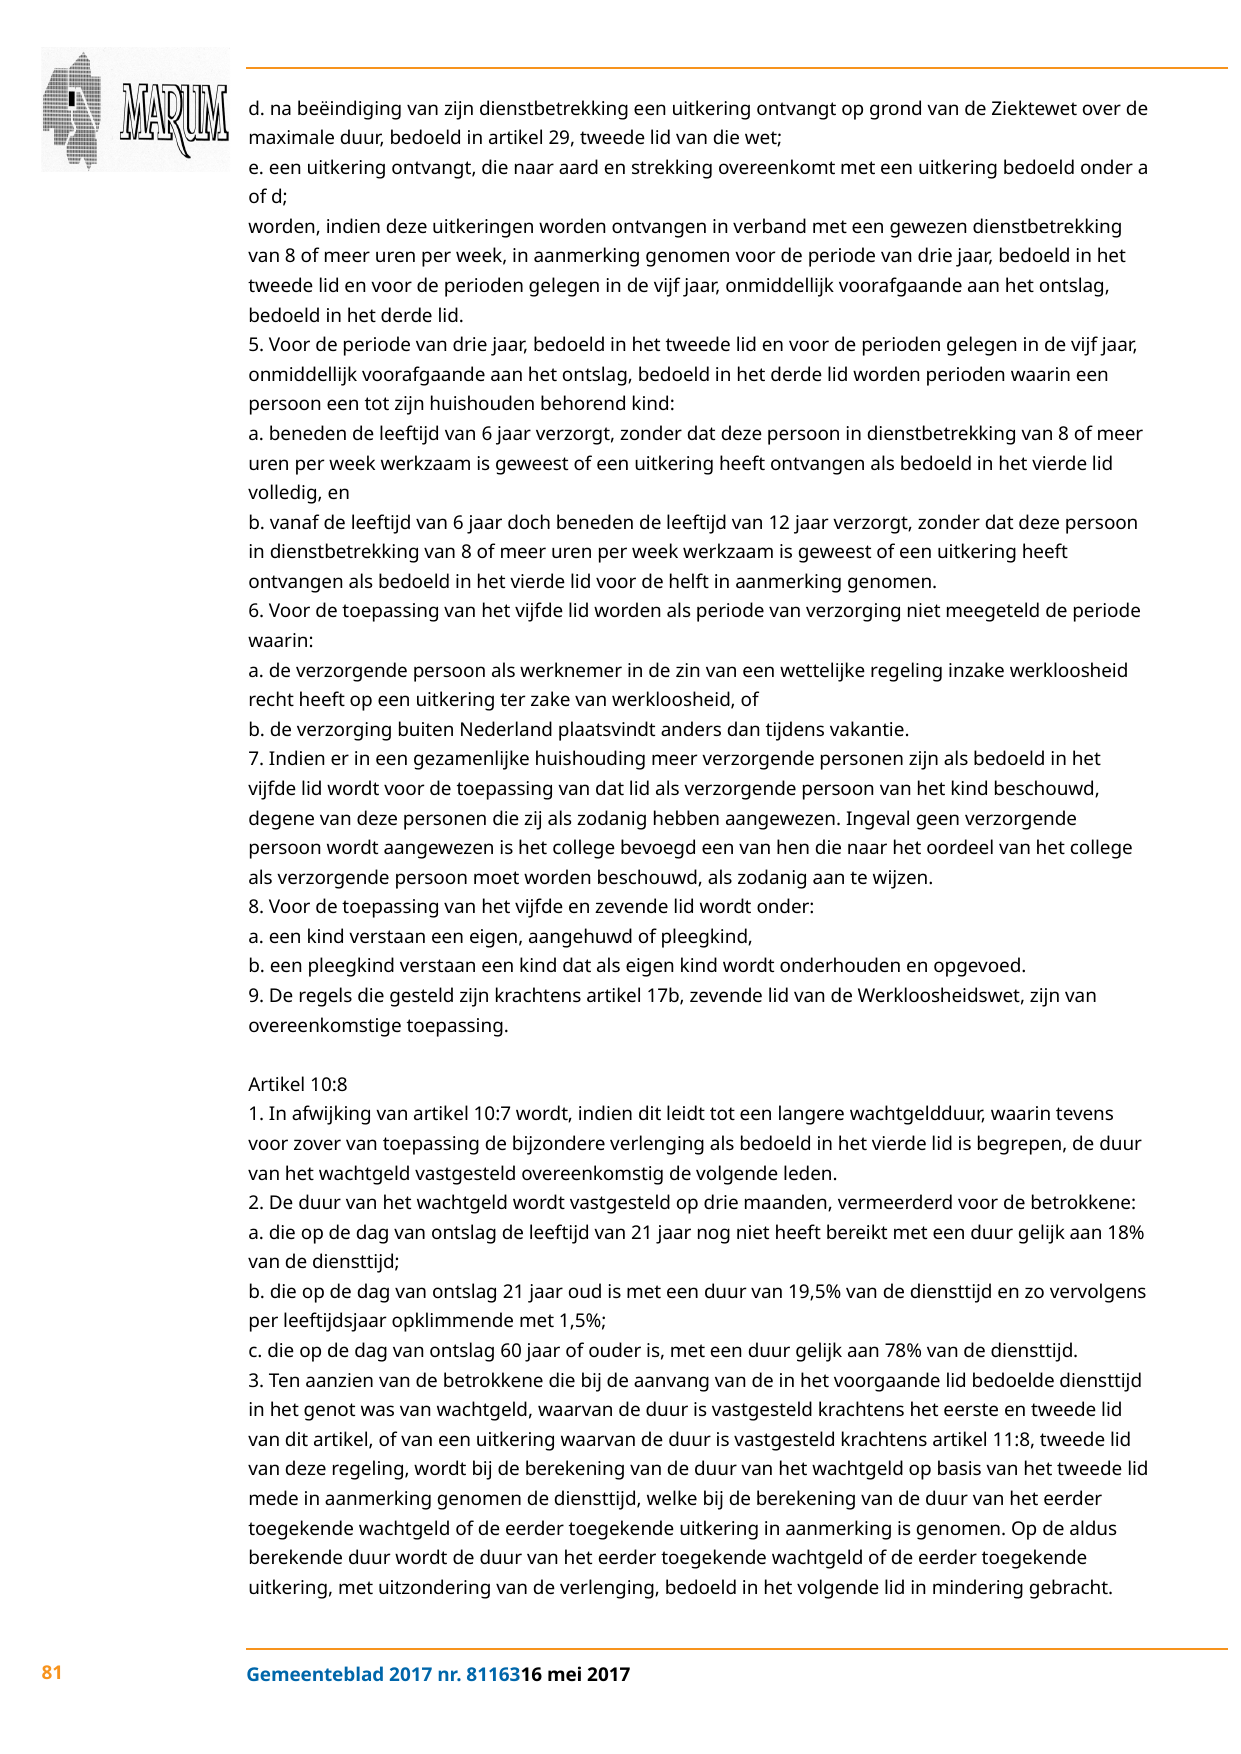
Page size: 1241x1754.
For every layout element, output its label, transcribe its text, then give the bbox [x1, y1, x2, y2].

text Artikel 10:8 [248, 1071, 1152, 1097]
text b. een pleegkind verstaan een kind dat als eigen kind wordt onderhouden en opgevoed. [248, 953, 1152, 978]
text b. die op de dag van ontslag 21 jaar oud is met een duur van 19,5% van de diensttijd en zo vervolgens per leeftijdsjaar opklimmende met 1,5%; [248, 1278, 1152, 1333]
text d. na beëindiging van zijn dienstbetrekking een uitkering ontvangt op grond van de Ziektewet over de maximale duur, bedoeld in artikel 29, tweede lid van die wet; [248, 95, 1152, 150]
text 2. De duur van het wachtgeld wordt vastgesteld op drie maanden, vermeerderd voor de betrokkene: [248, 1189, 1152, 1215]
text 8. Voor de toepassing van het vijfde en zevende lid wordt onder: [248, 893, 1152, 919]
text e. een uitkering ontvangt, die naar aard en strekking overeenkomt met een uitkering bedoeld onder a of d; [248, 154, 1152, 209]
text a. de verzorgende persoon als werknemer in de zin van een wettelijke regeling inzake werkloosheid recht heeft op een uitkering ter zake van werkloosheid, of [248, 657, 1152, 712]
text c. die op de dag van ontslag 60 jaar of ouder is, met een duur gelijk aan 78% van de diensttijd. [248, 1337, 1152, 1363]
text a. een kind verstaan een eigen, aangehuwd of pleegkind, [248, 923, 1152, 949]
text worden, indien deze uitkeringen worden ontvangen in verband met een gewezen dienstbetrekking van 8 of meer uren per week, in aanmerking genomen voor de periode van drie jaar, bedoeld in het tweede lid en voor de perioden gelegen in de vijf jaar, onmiddellijk voorafgaande aan het ontslag, bedoeld in het derde lid. [248, 213, 1152, 328]
text b. vanaf de leeftijd van 6 jaar doch beneden de leeftijd van 12 jaar verzorgt, zonder dat deze persoon in dienstbetrekking van 8 of meer uren per week werkzaam is geweest of een uitkering heeft ontvangen als bedoeld in het vierde lid voor de helft in aanmerking genomen. [248, 509, 1152, 594]
picture [41, 47, 231, 172]
text 9. De regels die gesteld zijn krachtens artikel 17b, zevende lid van de Werkloosheidswet, zijn van overeenkomstige toepassing. [248, 982, 1152, 1038]
text 6. Voor de toepassing van het vijfde lid worden als periode van verzorging niet meegeteld de periode waarin: [248, 598, 1152, 653]
text 3. Ten aanzien van de betrokkene die bij de aanvang van de in het voorgaande lid bedoelde diensttijd in het genot was van wachtgeld, waarvan de duur is vastgesteld krachtens het eerste en tweede lid van dit artikel, of van een uitkering waarvan de duur is vastgesteld krachtens artikel 11:8, tweede lid van deze regeling, wordt bij de berekening van de duur van het wachtgeld op basis van het tweede lid mede in aanmerking genomen de diensttijd, welke bij de berekening van de duur van het eerder toegekende wachtgeld of de eerder toegekende uitkering in aanmerking is genomen. Op de aldus berekende duur wordt de duur van het eerder toegekende wachtgeld of de eerder toegekende uitkering, met uitzondering van de verlenging, bedoeld in het volgende lid in mindering gebracht. [248, 1367, 1152, 1600]
text 1. In afwijking van artikel 10:7 wordt, indien dit leidt tot een langere wachtgeldduur, waarin tevens voor zover van toepassing de bijzondere verlenging als bedoeld in het vierde lid is begrepen, de duur van het wachtgeld vastgesteld overeenkomstig de volgende leden. [248, 1101, 1152, 1186]
text a. beneden de leeftijd van 6 jaar verzorgt, zonder dat deze persoon in dienstbetrekking van 8 of meer uren per week werkzaam is geweest of een uitkering heeft ontvangen als bedoeld in het vierde lid volledig, en [248, 420, 1152, 505]
text b. de verzorging buiten Nederland plaatsvindt anders dan tijdens vakantie. [248, 716, 1152, 742]
text 7. Indien er in een gezamenlijke huishouding meer verzorgende personen zijn als bedoeld in het vijfde lid wordt voor de toepassing van dat lid als verzorgende persoon van het kind beschouwd, degene van deze personen die zij als zodanig hebben aangewezen. Ingeval geen verzorgende persoon wordt aangewezen is het college bevoegd een van hen die naar het oordeel van het college als verzorgende persoon moet worden beschouwd, als zodanig aan te wijzen. [248, 746, 1152, 890]
text a. die op de dag van ontslag de leeftijd van 21 jaar nog niet heeft bereikt met een duur gelijk aan 18% van de diensttijd; [248, 1219, 1152, 1274]
text 5. Voor de periode van drie jaar, bedoeld in het tweede lid en voor de perioden gelegen in de vijf jaar, onmiddellijk voorafgaande aan het ontslag, bedoeld in het derde lid worden perioden waarin een persoon een tot zijn huishouden behorend kind: [248, 331, 1152, 416]
